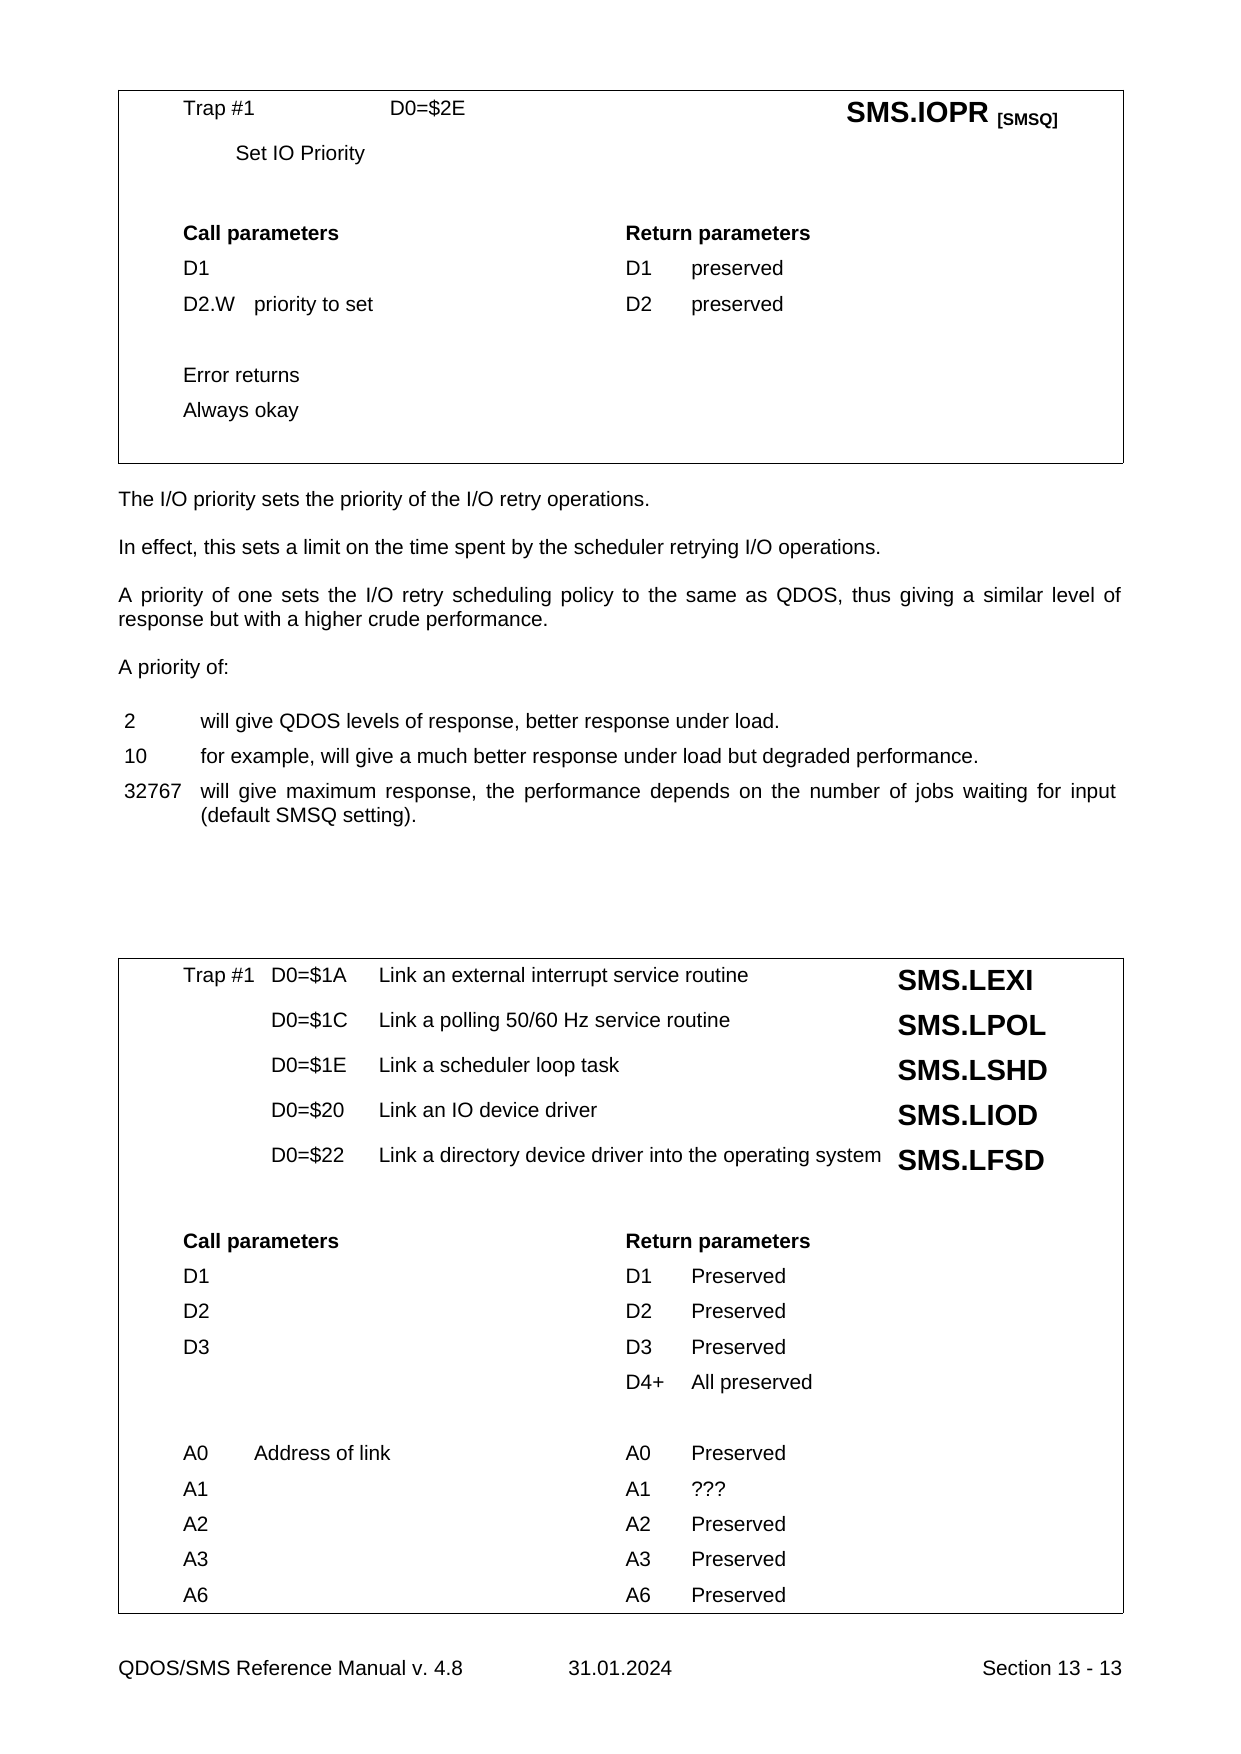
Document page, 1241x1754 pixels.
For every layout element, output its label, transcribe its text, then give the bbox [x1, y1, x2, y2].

table_cell [248, 251, 620, 286]
table_cell [248, 1294, 620, 1329]
table_cell [1064, 1542, 1123, 1577]
table_cell D2.W [177, 286, 248, 321]
table_cell [1064, 1093, 1123, 1138]
table_cell Preserved [685, 1258, 1063, 1294]
table_cell [119, 1093, 177, 1138]
table_cell Preserved [685, 1542, 1063, 1577]
table_cell Preserved [685, 1435, 1063, 1471]
table_cell [248, 1471, 620, 1506]
table_header Trap #1 [177, 91, 384, 135]
table_cell [685, 1400, 1063, 1435]
table_cell Link an IO device driver [373, 1093, 892, 1138]
table_cell D2 [620, 286, 685, 321]
table_cell [1064, 1506, 1123, 1542]
table_cell [177, 1048, 265, 1093]
table_cell [119, 286, 177, 321]
table_cell [1064, 392, 1123, 428]
table_cell [177, 1183, 620, 1223]
table_cell [1064, 1223, 1123, 1258]
table_header [119, 959, 177, 1003]
table_cell [1064, 428, 1123, 463]
table_cell [1064, 175, 1123, 215]
table_cell SMS.LSHD [892, 1048, 1063, 1093]
table_cell [119, 321, 177, 357]
table_header 2 [118, 703, 195, 738]
text A priority of one sets the I/O retry scheduling policy to the same as QDOS, thus giving a similar level of response but with a higher crude performance. [118, 583, 1122, 631]
table_cell Error returns [177, 357, 1063, 392]
table_cell [1064, 1183, 1123, 1223]
table_cell [177, 1138, 265, 1183]
table_cell A6 [620, 1577, 685, 1612]
table_cell [177, 1093, 265, 1138]
table_header SMS.LEXI [892, 959, 1063, 1003]
table_cell A3 [620, 1542, 685, 1577]
table_cell [1064, 215, 1123, 251]
table_cell [119, 1294, 177, 1329]
table_cell [119, 1003, 177, 1048]
table_cell A1 [620, 1471, 685, 1506]
table_cell Address of link [248, 1435, 620, 1471]
table_cell [620, 175, 1063, 215]
table_cell [177, 321, 248, 357]
table_cell A1 [177, 1471, 248, 1506]
text The I/O priority sets the priority of the I/O retry operations. [118, 487, 1122, 511]
table_cell [1064, 1258, 1123, 1294]
table_cell Link a polling 50/60 Hz service routine [373, 1003, 892, 1048]
table_cell preserved [685, 251, 1063, 286]
table_cell [1064, 1138, 1123, 1183]
table_cell [1064, 1365, 1123, 1400]
table_cell D2 [620, 1294, 685, 1329]
table_cell [119, 1542, 177, 1577]
table_cell D1 [620, 1258, 685, 1294]
table_cell [1064, 1435, 1123, 1471]
table_cell [248, 1400, 620, 1435]
table_cell D3 [620, 1329, 685, 1364]
table_cell Preserved [685, 1506, 1063, 1542]
table_cell D1 [620, 251, 685, 286]
table_cell D1 [177, 251, 248, 286]
table_cell [1064, 1577, 1123, 1612]
table_cell [1064, 1294, 1123, 1329]
table_cell SMS.LIOD [892, 1093, 1063, 1138]
table_cell Preserved [685, 1294, 1063, 1329]
table_cell [177, 1400, 248, 1435]
table_header SMS.IOPR [SMSQ] [620, 91, 1063, 135]
table_cell [119, 357, 177, 392]
table_cell 32767 [118, 774, 195, 833]
table_cell [119, 1258, 177, 1294]
table_cell A0 [177, 1435, 248, 1471]
table_header D0=$2E [384, 91, 620, 135]
table_cell [620, 135, 1063, 175]
table_cell [119, 135, 177, 175]
text In effect, this sets a limit on the time spent by the scheduler retrying I/O operations. [118, 535, 1122, 559]
table_cell for example, will give a much better response under load but degraded performance. [195, 738, 1123, 773]
table_cell SMS.LFSD [892, 1138, 1063, 1183]
table_cell [1064, 286, 1123, 321]
table_cell [119, 1365, 177, 1400]
table_cell [119, 215, 177, 251]
table_cell [248, 1365, 620, 1400]
table_cell [177, 175, 620, 215]
table_cell [248, 1577, 620, 1612]
table_cell Preserved [685, 1329, 1063, 1364]
table_cell [177, 1003, 265, 1048]
table_cell D0=$22 [265, 1138, 373, 1183]
table_cell [177, 135, 230, 175]
table_header Link an external interrupt service routine [373, 959, 892, 1003]
table_cell [1064, 1329, 1123, 1364]
table_cell A0 [620, 1435, 685, 1471]
table_cell A3 [177, 1542, 248, 1577]
table_cell A2 [177, 1506, 248, 1542]
table_header Trap #1 [177, 959, 265, 1003]
table_cell [1064, 251, 1123, 286]
table_cell [248, 1506, 620, 1542]
table_cell [248, 1542, 620, 1577]
table_cell D3 [177, 1329, 248, 1364]
table_cell D0=$1C [265, 1003, 373, 1048]
table_cell [1064, 1048, 1123, 1093]
table_cell [1064, 1400, 1123, 1435]
table_cell [119, 1577, 177, 1612]
table_header will give QDOS levels of response, better response under load. [195, 703, 1123, 738]
table_cell will give maximum response, the performance depends on the number of jobs waiting for input (default SMSQ setting). [195, 774, 1123, 833]
table_cell [1064, 321, 1123, 357]
table_cell [119, 1506, 177, 1542]
table_cell [1064, 1471, 1123, 1506]
table_cell [119, 392, 177, 428]
table_cell D4+ [620, 1365, 685, 1400]
table_header [1064, 91, 1123, 135]
table_header [119, 91, 177, 135]
table_cell All preserved [685, 1365, 1063, 1400]
table_cell [620, 1400, 685, 1435]
table_cell D1 [177, 1258, 248, 1294]
table_cell [119, 1223, 177, 1258]
table_cell [620, 1183, 1063, 1223]
table_cell D0=$1E [265, 1048, 373, 1093]
table_cell [1064, 1003, 1123, 1048]
table_cell [119, 1471, 177, 1506]
table_cell [119, 1183, 177, 1223]
table_cell Return parameters [620, 1223, 1063, 1258]
table_cell [119, 1329, 177, 1364]
table_cell [1064, 357, 1123, 392]
table_cell Call parameters [177, 215, 620, 251]
table_cell [177, 428, 248, 463]
table_cell [119, 1138, 177, 1183]
table_cell ??? [685, 1471, 1063, 1506]
table_cell [685, 321, 1063, 357]
table_cell priority to set [248, 286, 620, 321]
table_cell D2 [177, 1294, 248, 1329]
table_cell Call parameters [177, 1223, 620, 1258]
table_cell Preserved [685, 1577, 1063, 1612]
table_cell Set IO Priority [230, 135, 620, 175]
table_header [1064, 959, 1123, 1003]
table_cell Return parameters [620, 215, 1063, 251]
table_cell Always okay [177, 392, 1063, 428]
table_cell [119, 251, 177, 286]
table_cell [119, 1048, 177, 1093]
table_cell Link a scheduler loop task [373, 1048, 892, 1093]
table_cell A2 [620, 1506, 685, 1542]
table_cell [119, 428, 177, 463]
table_cell D0=$20 [265, 1093, 373, 1138]
table_cell [248, 428, 1063, 463]
table_cell [119, 175, 177, 215]
table_header D0=$1A [265, 959, 373, 1003]
table_cell [1064, 135, 1123, 175]
table_cell [119, 1435, 177, 1471]
table_cell A6 [177, 1577, 248, 1612]
table_cell [248, 1329, 620, 1364]
table_cell Link a directory device driver into the operating system [373, 1138, 892, 1183]
table_cell [119, 1400, 177, 1435]
table_cell [248, 1258, 620, 1294]
table_cell SMS.LPOL [892, 1003, 1063, 1048]
table_cell preserved [685, 286, 1063, 321]
table_cell [177, 1365, 248, 1400]
table_cell [248, 321, 620, 357]
table_cell [620, 321, 685, 357]
text A priority of: [118, 655, 1122, 679]
table_cell 10 [118, 738, 195, 773]
